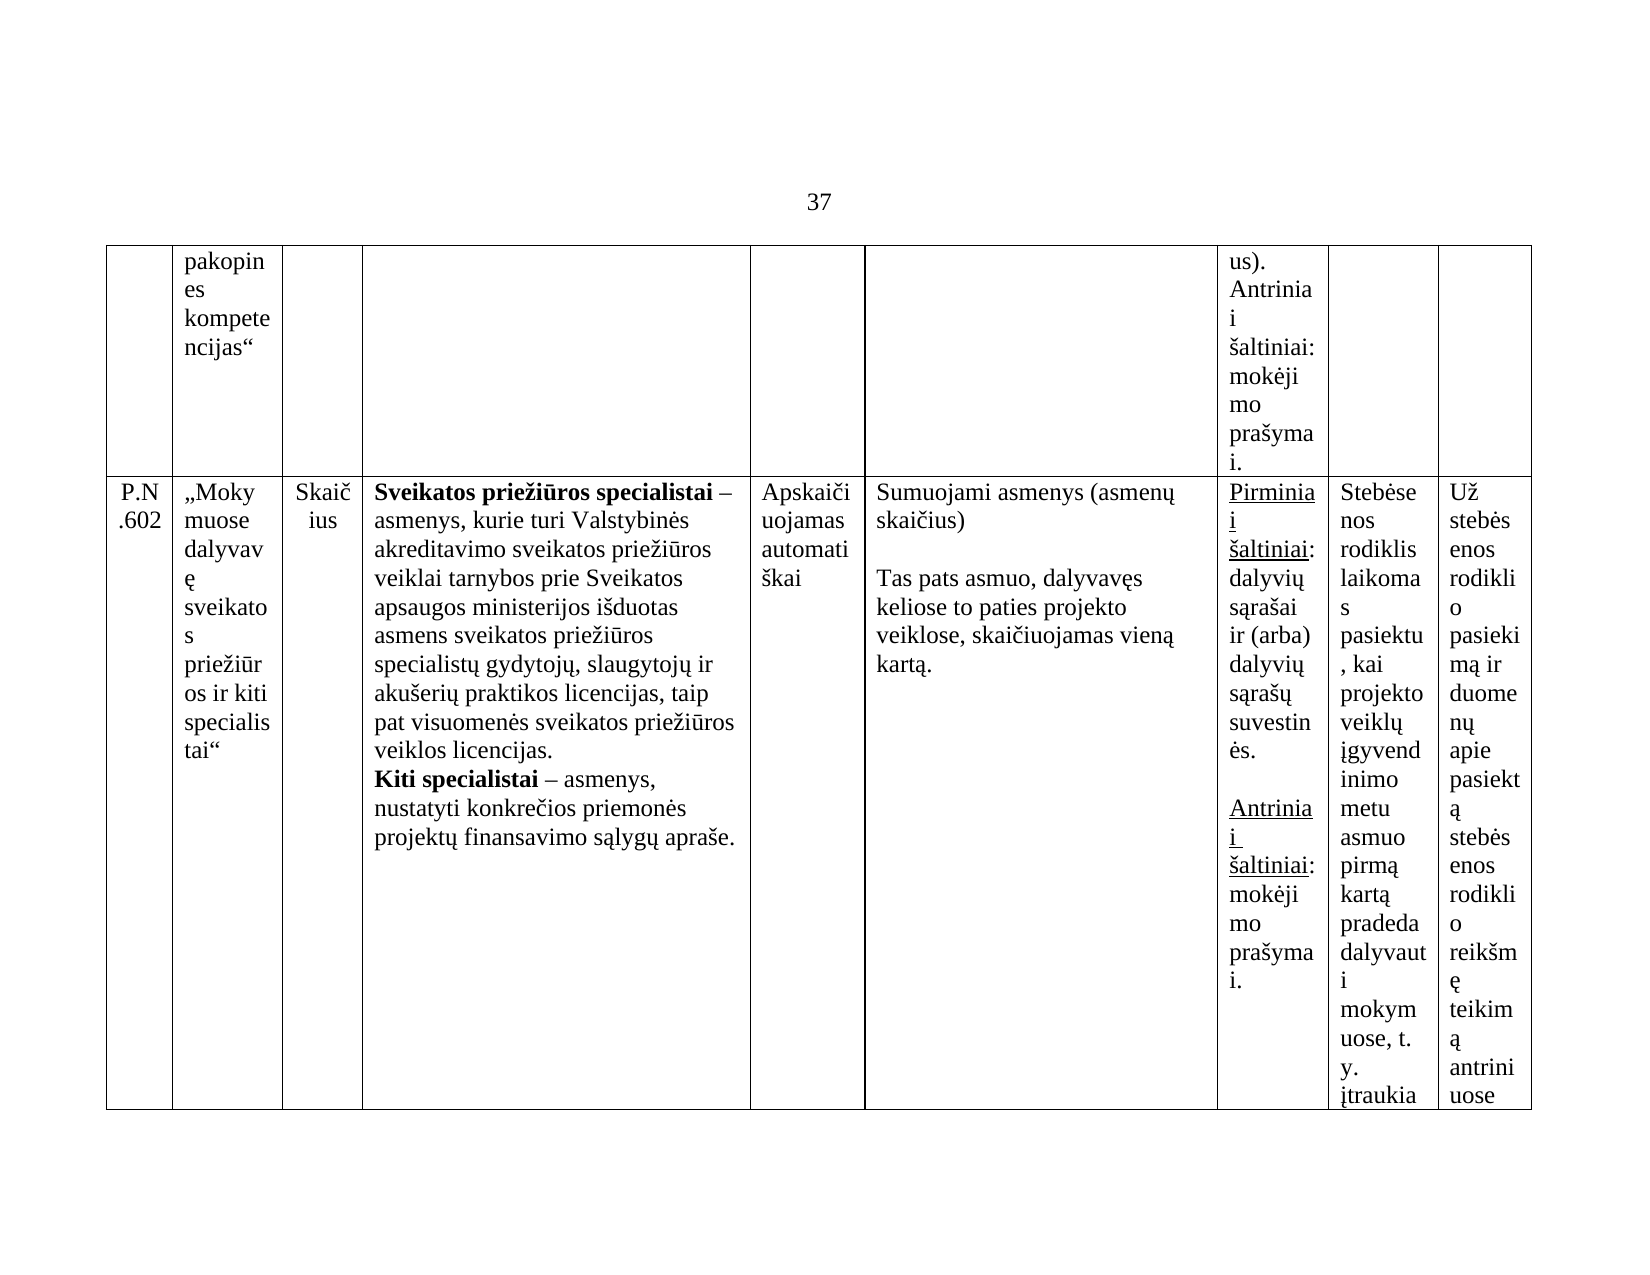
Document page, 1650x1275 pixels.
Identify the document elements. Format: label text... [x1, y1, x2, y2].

table_cell [363, 246, 750, 476]
table_cell us). Antriniai šaltiniai: mokėjimo prašymai. [1218, 246, 1328, 476]
table_cell Už stebėsenos rodiklio pasiekimą ir duomenų apie pasiektą stebėsenos rodiklio reikšmę teikimą antriniuose [1439, 477, 1531, 1109]
table_cell P.N.602 [107, 477, 172, 1109]
table_cell Apskaičiuojamas automatiškai [751, 477, 864, 1109]
table_cell [283, 246, 362, 476]
table_cell Skaičius [283, 477, 362, 1109]
table_cell [107, 246, 172, 476]
table_cell [866, 246, 1217, 476]
table_cell Sveikatos priežiūros specialistai – asmenys, kurie turi Valstybinės akreditavimo sveikatos priežiūros veiklai tarnybos prie Sveikatos apsaugos ministerijos išduotas asmens sveikatos priežiūros specialistų gydytojų, slaugytojų ir akušerių praktikos licencijas, taip pat visuomenės sveikatos priežiūros veiklos licencijas. Kiti specialistai – asmenys, nustatyti konkrečios priemonės projektų finansavimo sąlygų apraše. [363, 477, 750, 1109]
table_cell pakopines kompetencijas“ [173, 246, 282, 476]
table_cell [1439, 246, 1531, 476]
table_cell [751, 246, 864, 476]
table_cell Pirminiai šaltiniai: dalyvių sąrašai ir (arba) dalyvių sąrašų suvestinės. Antriniai šaltiniai: mokėjimo prašymai. [1218, 477, 1328, 1109]
table_cell Stebėsenos rodiklis laikomas pasiektu, kai projekto veiklų įgyvendinimo metu asmuo pirmą kartą pradeda dalyvauti mokymuose, t. y. įtraukia [1329, 477, 1438, 1109]
table_cell [1329, 246, 1438, 476]
table_cell Sumuojami asmenys (asmenų skaičius) Tas pats asmuo, dalyvavęs keliose to paties projekto veiklose, skaičiuojamas vieną kartą. [866, 477, 1217, 1109]
table_cell „Mokymuose dalyvavę sveikatos priežiūros ir kiti specialistai“ [173, 477, 282, 1109]
